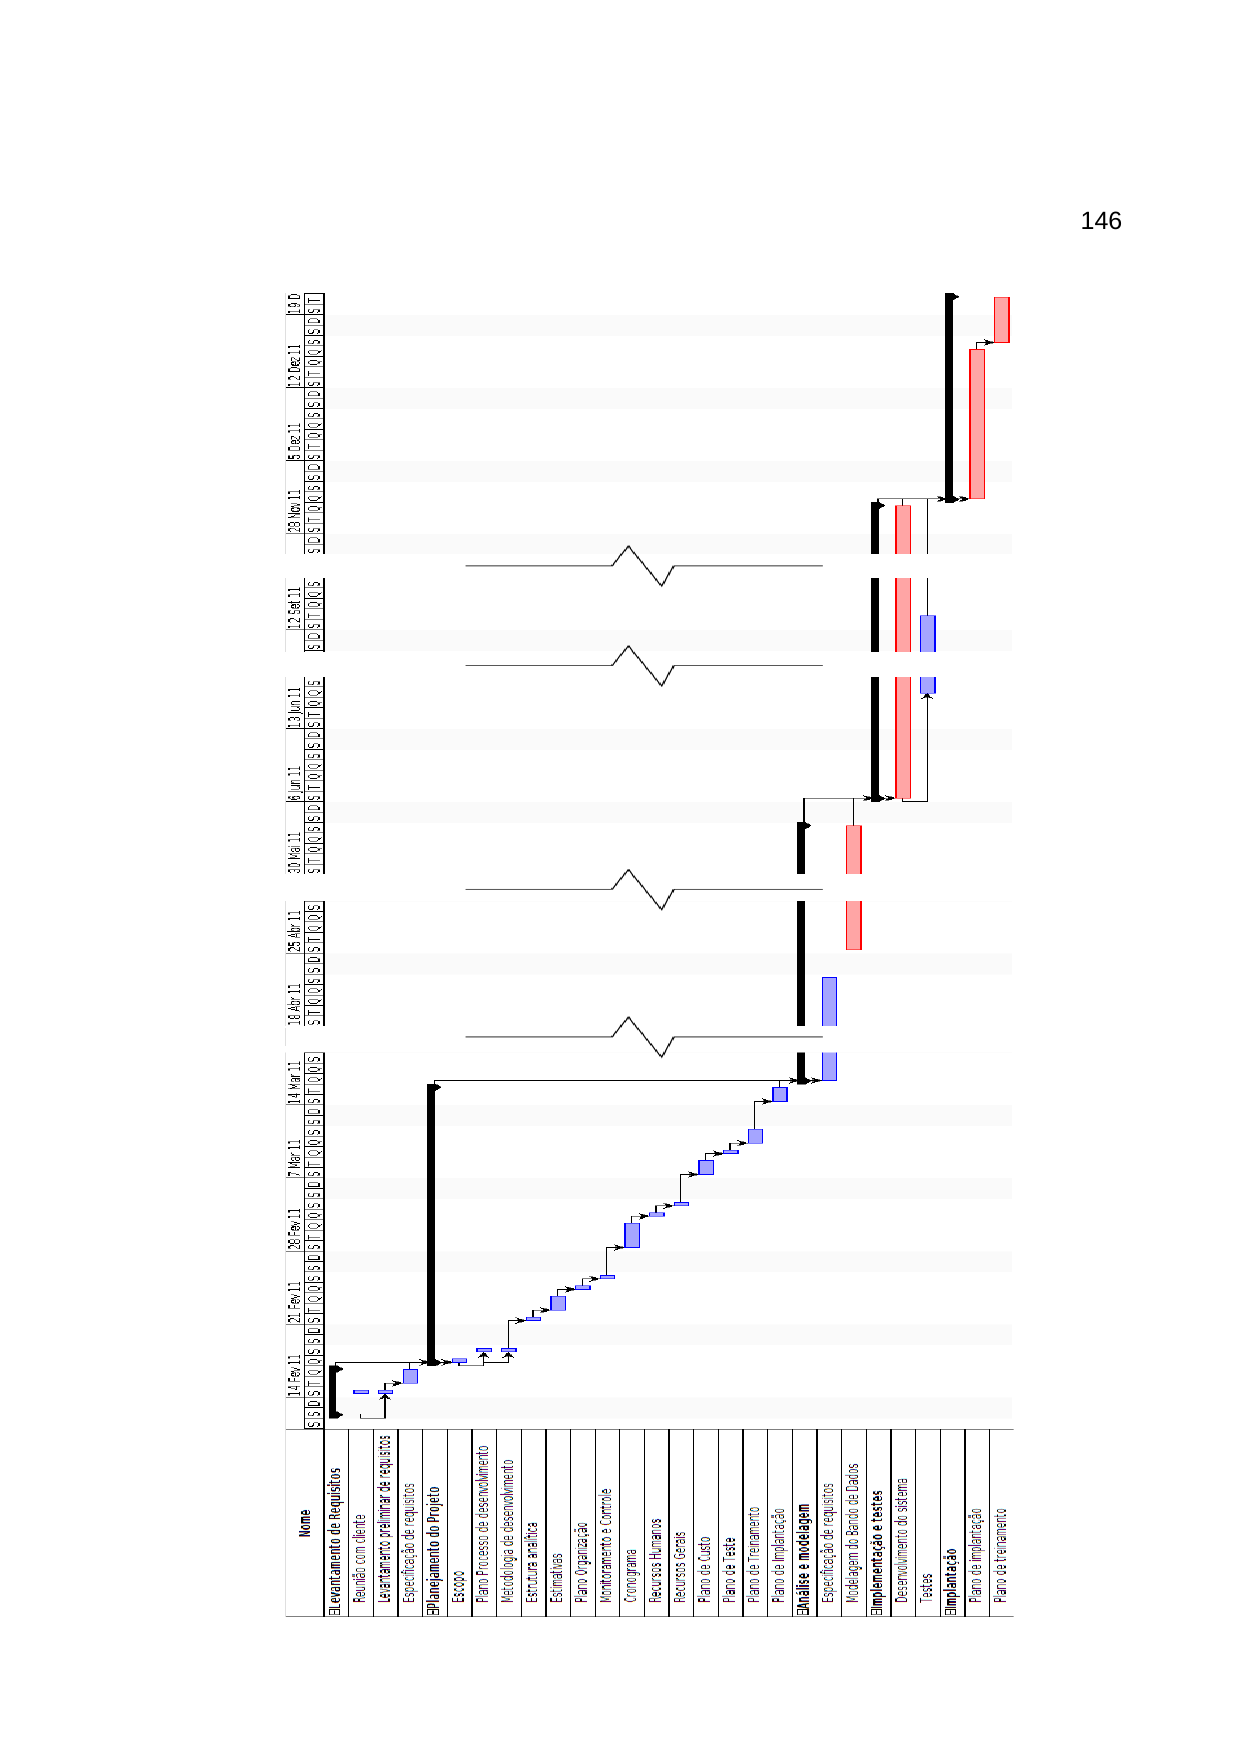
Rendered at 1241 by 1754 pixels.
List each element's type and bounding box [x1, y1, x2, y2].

picture [285, 293, 1014, 1617]
